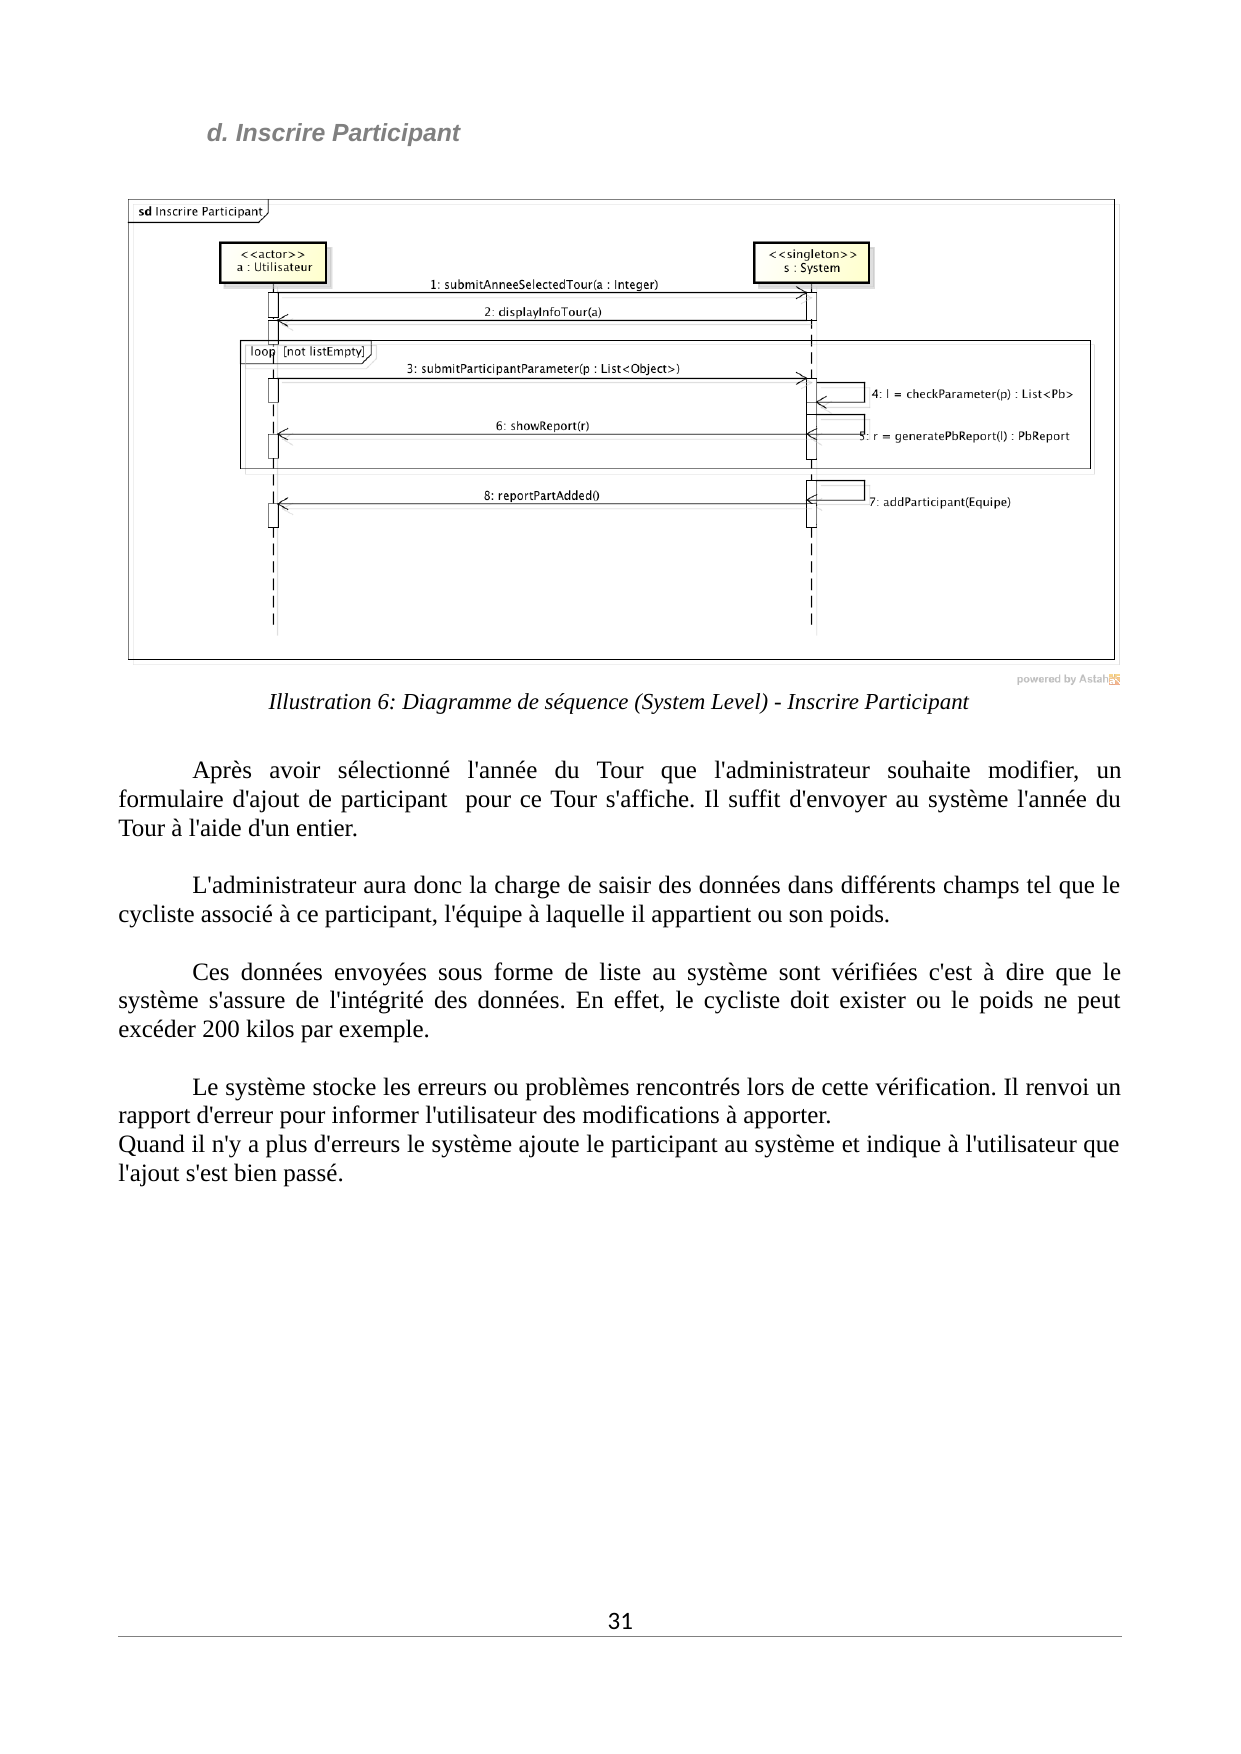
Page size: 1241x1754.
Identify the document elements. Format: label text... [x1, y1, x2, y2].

text Après avoir sélectionné l'année du Tour que l'administrateur souhaite modifier, un formulaire d'ajout de participant pour ce Tour s'affiche. Il suffit d'envoyer au système l'année du Tour à l'aide d'un entier. [118, 756, 1122, 842]
text Quand il n'y a plus d'erreurs le système ajoute le participant au système et indique à l'utilisateur que l'ajout s'est bien passé. [118, 1129, 1122, 1187]
text Illustration 6: Diagramme de séquence (System Level) - Inscrire Participant [118, 688, 1122, 714]
text Le système stocke les erreurs ou problèmes rencontrés lors de cette vérification. Il renvoi un rapport d'erreur pour informer l'utilisateur des modifications à apporter. [118, 1072, 1122, 1129]
picture [118, 189, 1123, 688]
text Ces données envoyées sous forme de liste au système sont vérifiées c'est à dire que le système s'assure de l'intégrité des données. En effet, le cycliste doit exister ou le poids ne peut excéder 200 kilos par exemple. [118, 957, 1122, 1043]
text L'administrateur aura donc la charge de saisir des données dans différents champs tel que le cycliste associé à ce participant, l'équipe à laquelle il appartient ou son poids. [118, 871, 1122, 928]
subtitle Inscrire Participant [207, 118, 1122, 147]
